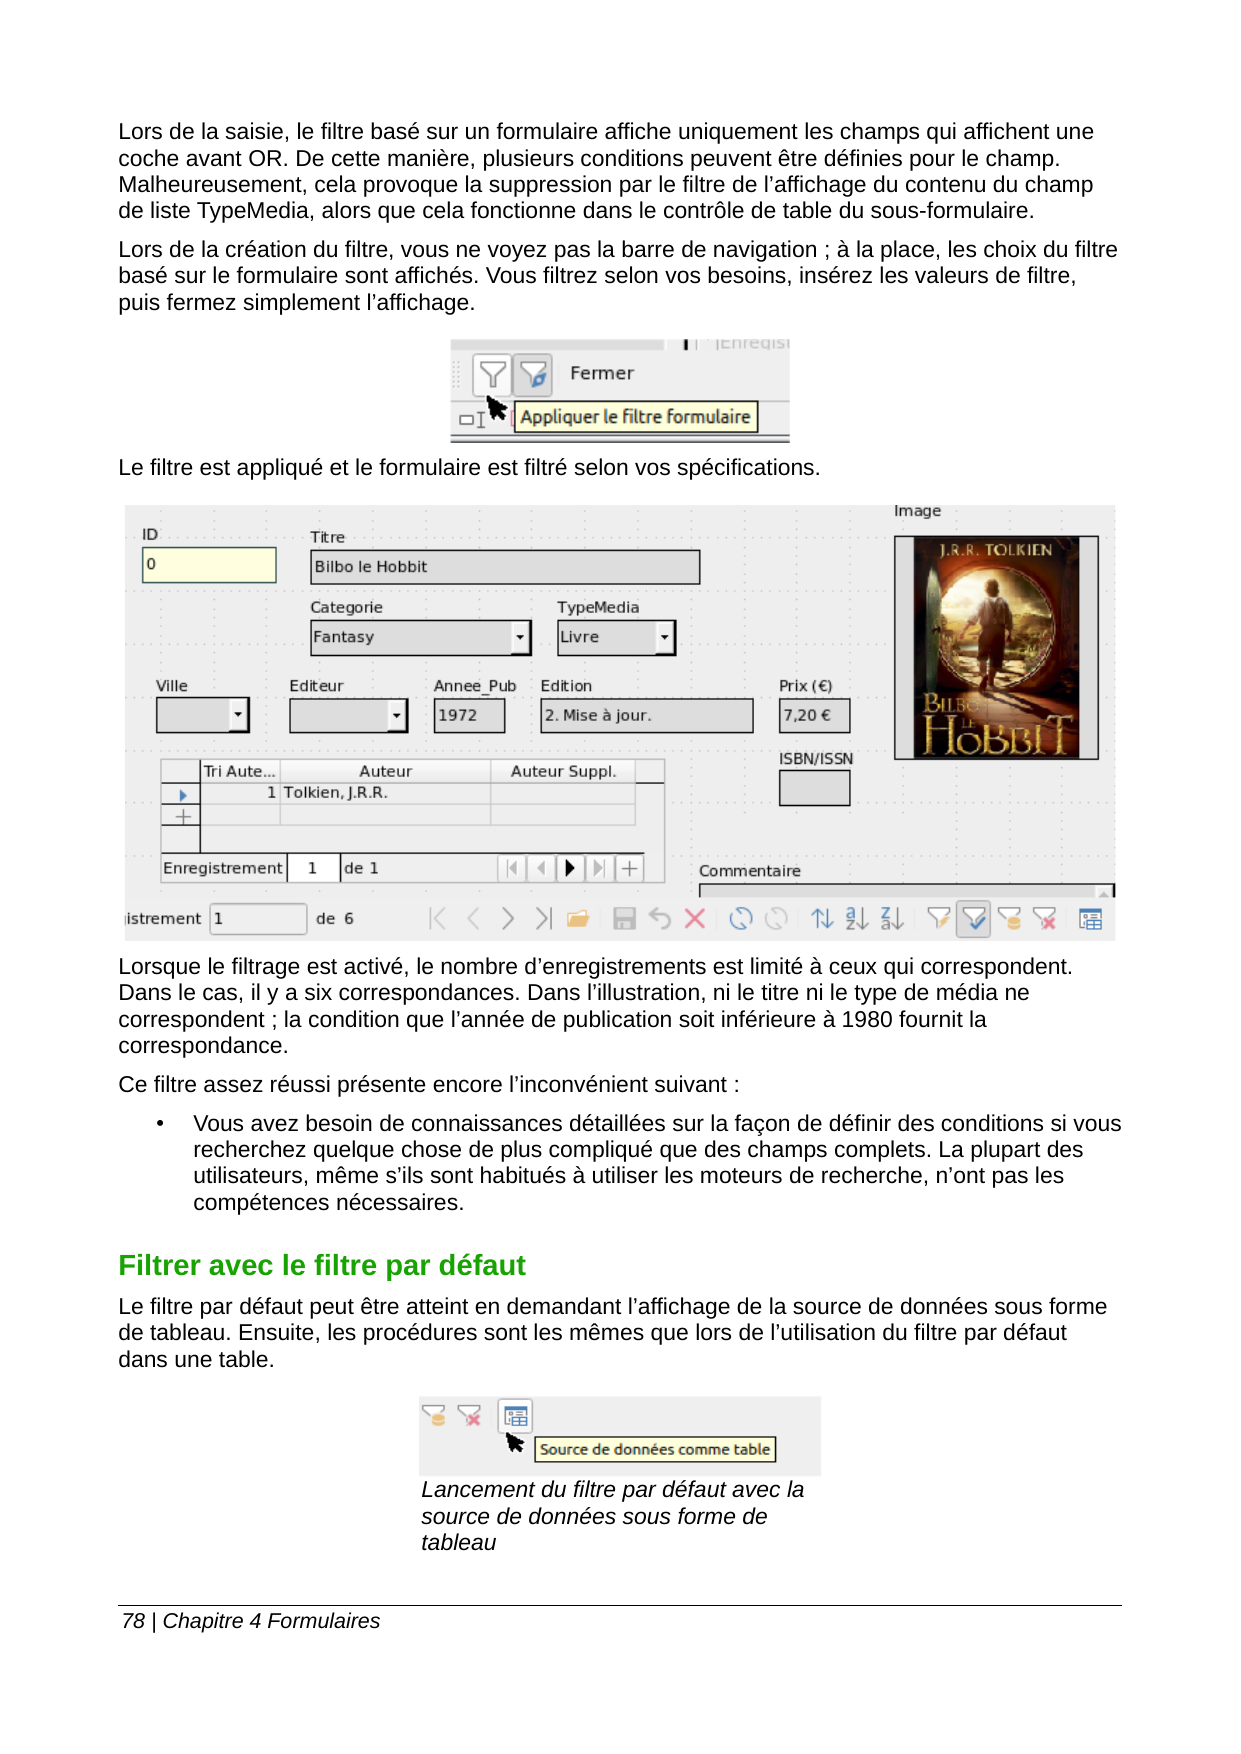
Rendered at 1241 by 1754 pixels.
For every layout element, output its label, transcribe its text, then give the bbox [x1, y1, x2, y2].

text Le filtre par défaut peut être atteint en demandant l’affichage de la source de données sous forme de tableau. Ensuite, les procédures sont les mêmes que lors de l’utilisation du filtre par défaut dans une table. [118, 1293, 1122, 1372]
text Lorsque le filtrage est activé, le nombre d’enregistrements est limité à ceux qui correspondent. Dans le cas, il y a six correspondances. Dans l’illustration, ni le titre ni le type de média ne correspondent ; la condition que l’année de publication soit inférieure à 1980 fournit la correspondance. [118, 953, 1122, 1058]
text Lors de la création du filtre, vous ne voyez pas la barre de navigation ; à la place, les choix du filtre basé sur le formulaire sont affichés. Vous filtrez selon vos besoins, insérez les valeurs de filtre, puis fermez simplement l’affichage. [118, 236, 1122, 315]
text Lors de la saisie, le filtre basé sur un formulaire affiche uniquement les champs qui affichent une coche avant OR. De cette manière, plusieurs conditions peuvent être définies pour le champ. Malheureusement, cela provoque la suppression par le filtre de l’affichage du contenu du champ de liste TypeMedia, alors que cela fonctionne dans le contrôle de table du sous-formulaire. [118, 118, 1122, 223]
list Vous avez besoin de connaissances détaillées sur la façon de définir des conditions si vous recherchez quelque chose de plus compliqué que des champs complets. La plupart des utilisateurs, même s’ils sont habitués à utiliser les moteurs de recherche, n’ont pas les compétences nécessaires. [156, 1110, 1122, 1215]
text Le filtre est appliqué et le formulaire est filtré selon vos spécifications. [118, 454, 1122, 481]
subtitle Filtrer avec le filtre par défaut [118, 1248, 1122, 1281]
text Lancement du filtre par défaut avec la source de données sous forme de tableau [421, 1477, 819, 1555]
text Ce filtre assez réussi présente encore l’inconvénient suivant : [118, 1071, 1122, 1097]
